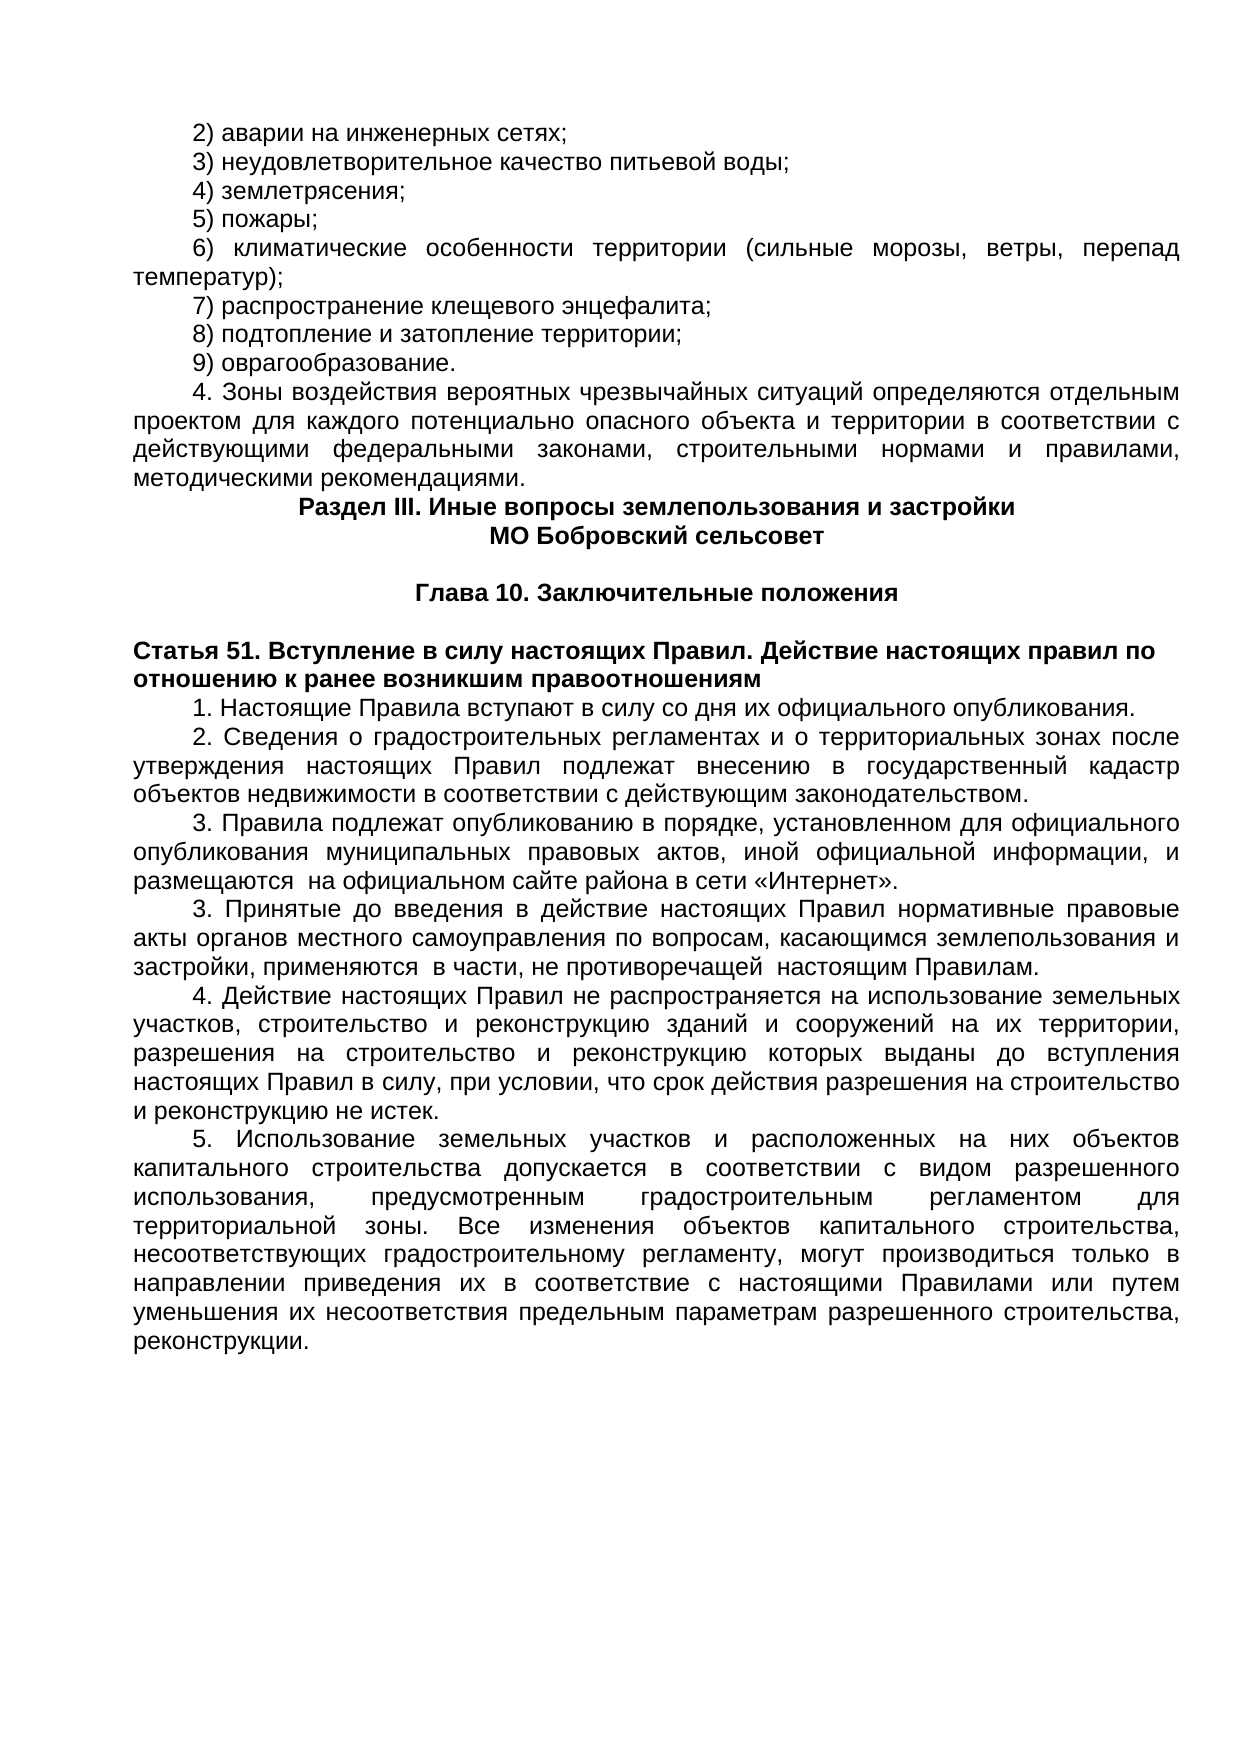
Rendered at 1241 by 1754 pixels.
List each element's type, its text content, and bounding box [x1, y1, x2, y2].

subtitle Статья 51. Вступление в силу настоящих Правил. Действие настоящих правил по отношению к ранее возникшим правоотношениям [133, 636, 1181, 693]
text 1. Настоящие Правила вступают в силу со дня их официального опубликования. [133, 693, 1181, 722]
text 3. Правила подлежат опубликованию в порядке, установленном для официального опубликования муниципальных правовых актов, иной официальной информации, и размещаются на официальном сайте района в сети «Интернет». [133, 808, 1181, 894]
text 2. Сведения о градостроительных регламентах и о территориальных зонах после утверждения настоящих Правил подлежат внесению в государственный кадастр объектов недвижимости в соответствии с действующим законодательством. [133, 722, 1181, 808]
text 6) климатические особенности территории (сильные морозы, ветры, перепад температур); [133, 233, 1181, 291]
text 4) землетрясения; [133, 176, 1181, 204]
text 5) пожары; [133, 204, 1181, 233]
text 3. Принятые до введения в действие настоящих Правил нормативные правовые акты органов местного самоуправления по вопросам, касающимся землепользования и застройки, применяются в части, не противоречащей настоящим Правилам. [133, 894, 1181, 981]
subtitle МО Бобровский сельсовет [133, 521, 1181, 549]
subtitle Глава 10. Заключительные положения [133, 578, 1181, 607]
text 4. Действие настоящих Правил не распространяется на использование земельных участков, строительство и реконструкцию зданий и сооружений на их территории, разрешения на строительство и реконструкцию которых выданы до вступления настоящих Правил в силу, при условии, что срок действия разрешения на строительство и реконструкцию не истек. [133, 981, 1181, 1124]
text 4. Зоны воздействия вероятных чрезвычайных ситуаций определяются отдельным проектом для каждого потенциально опасного объекта и территории в соответствии с действующими федеральными законами, строительными нормами и правилами, методическими рекомендациями. [133, 377, 1181, 492]
text 9) оврагообразование. [133, 348, 1181, 377]
text 8) подтопление и затопление территории; [133, 319, 1181, 348]
text 5. Использование земельных участков и расположенных на них объектов капитального строительства допускается в соответствии с видом разрешенного использования, предусмотренным градостроительным регламентом для территориальной зоны. Все изменения объектов капитального строительства, несоответствующих градостроительному регламенту, могут производиться только в направлении приведения их в соответствие с настоящими Правилами или путем уменьшения их несоответствия предельным параметрам разрешенного строительства, реконструкции. [133, 1124, 1181, 1354]
subtitle Раздел III. Иные вопросы землепользования и застройки [133, 492, 1181, 521]
text 3) неудовлетворительное качество питьевой воды; [133, 147, 1181, 176]
text 7) распространение клещевого энцефалита; [133, 291, 1181, 319]
text 2) аварии на инженерных сетях; [133, 118, 1181, 147]
